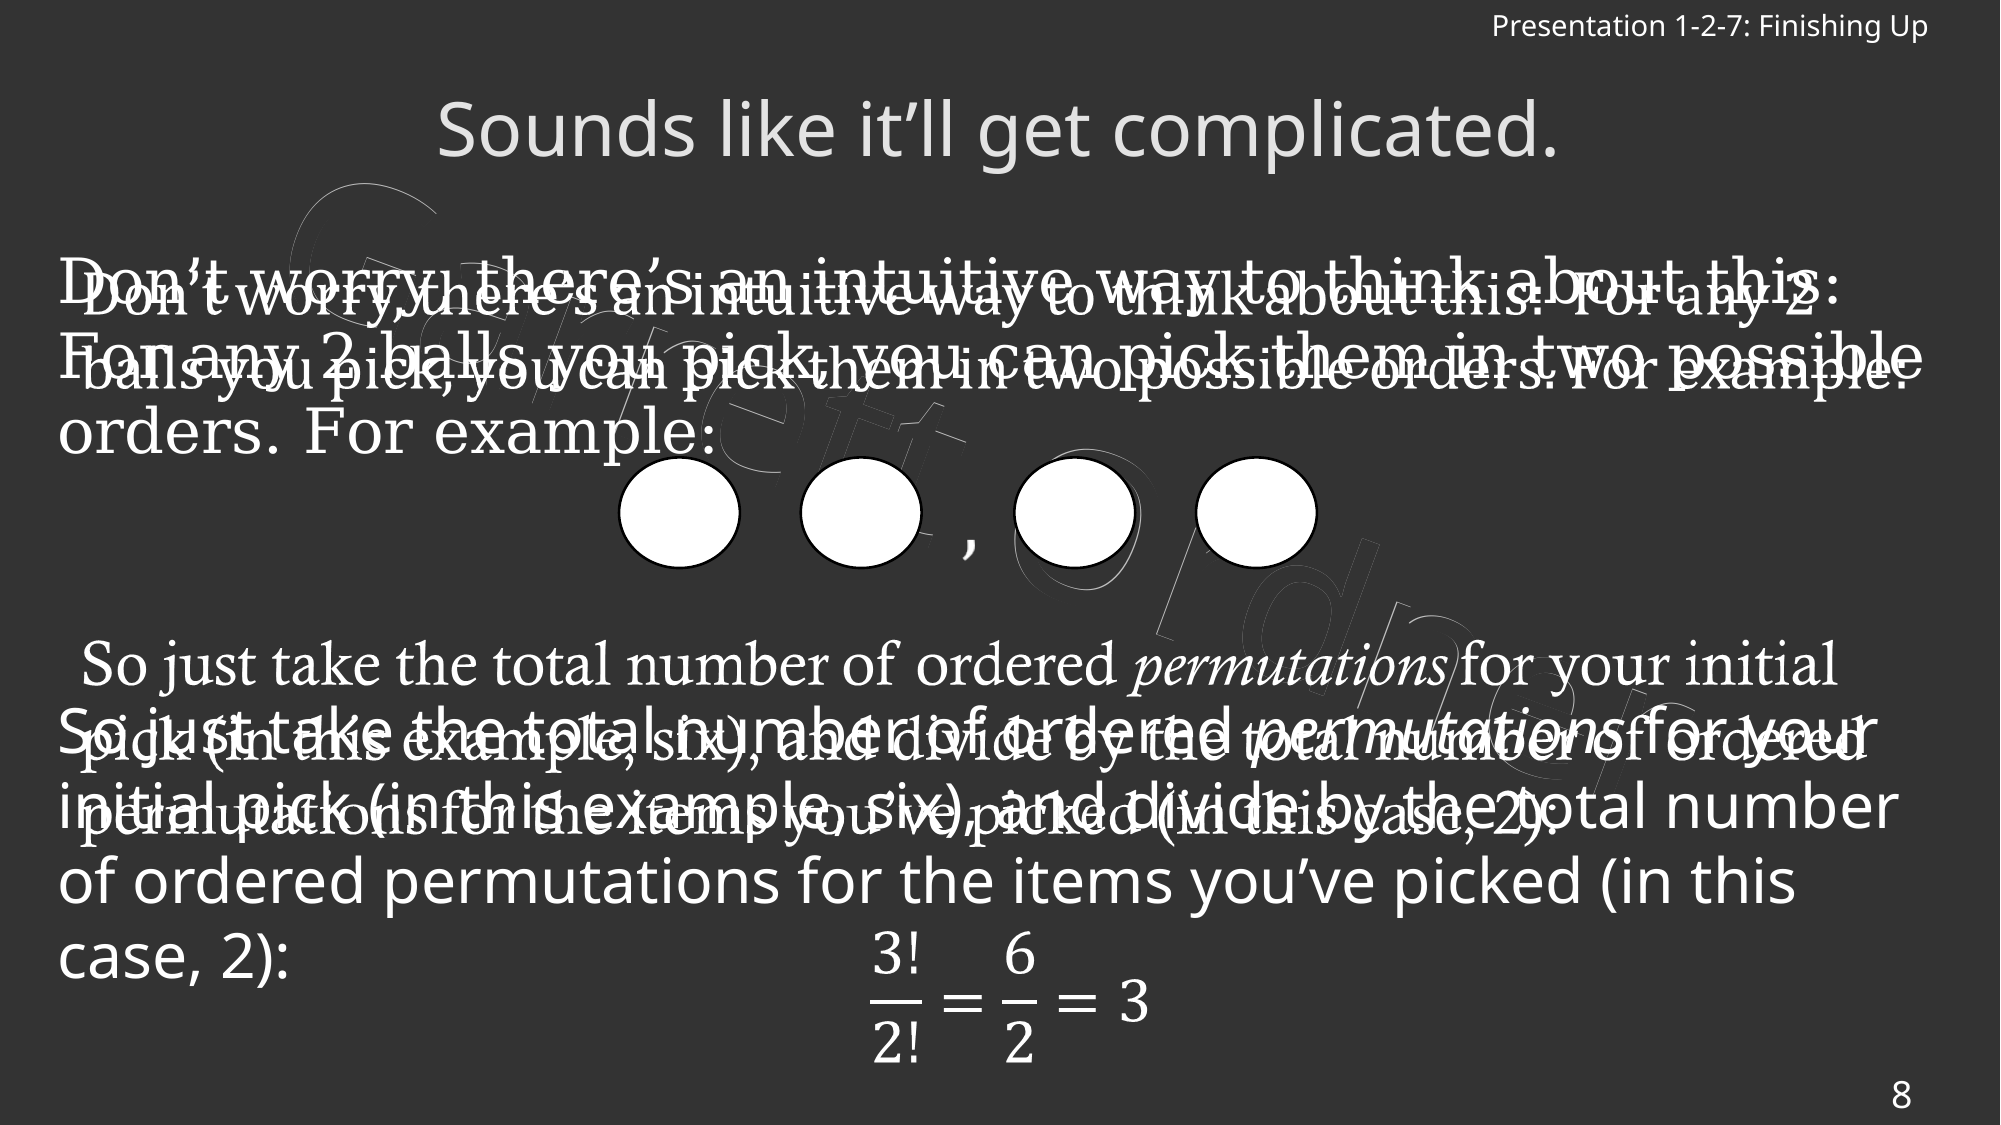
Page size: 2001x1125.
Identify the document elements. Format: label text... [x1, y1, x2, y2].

text_box 2 [1031, 457, 1136, 569]
slide_number [1876, 1063, 2000, 1124]
title Sounds like it’ll get complicated. [136, 73, 1862, 233]
text_box [42, 233, 1955, 1125]
text_box 1 [619, 457, 740, 569]
text_box 1 [1196, 457, 1317, 569]
text_box 2 [800, 457, 910, 569]
picture [910, 439, 1031, 621]
